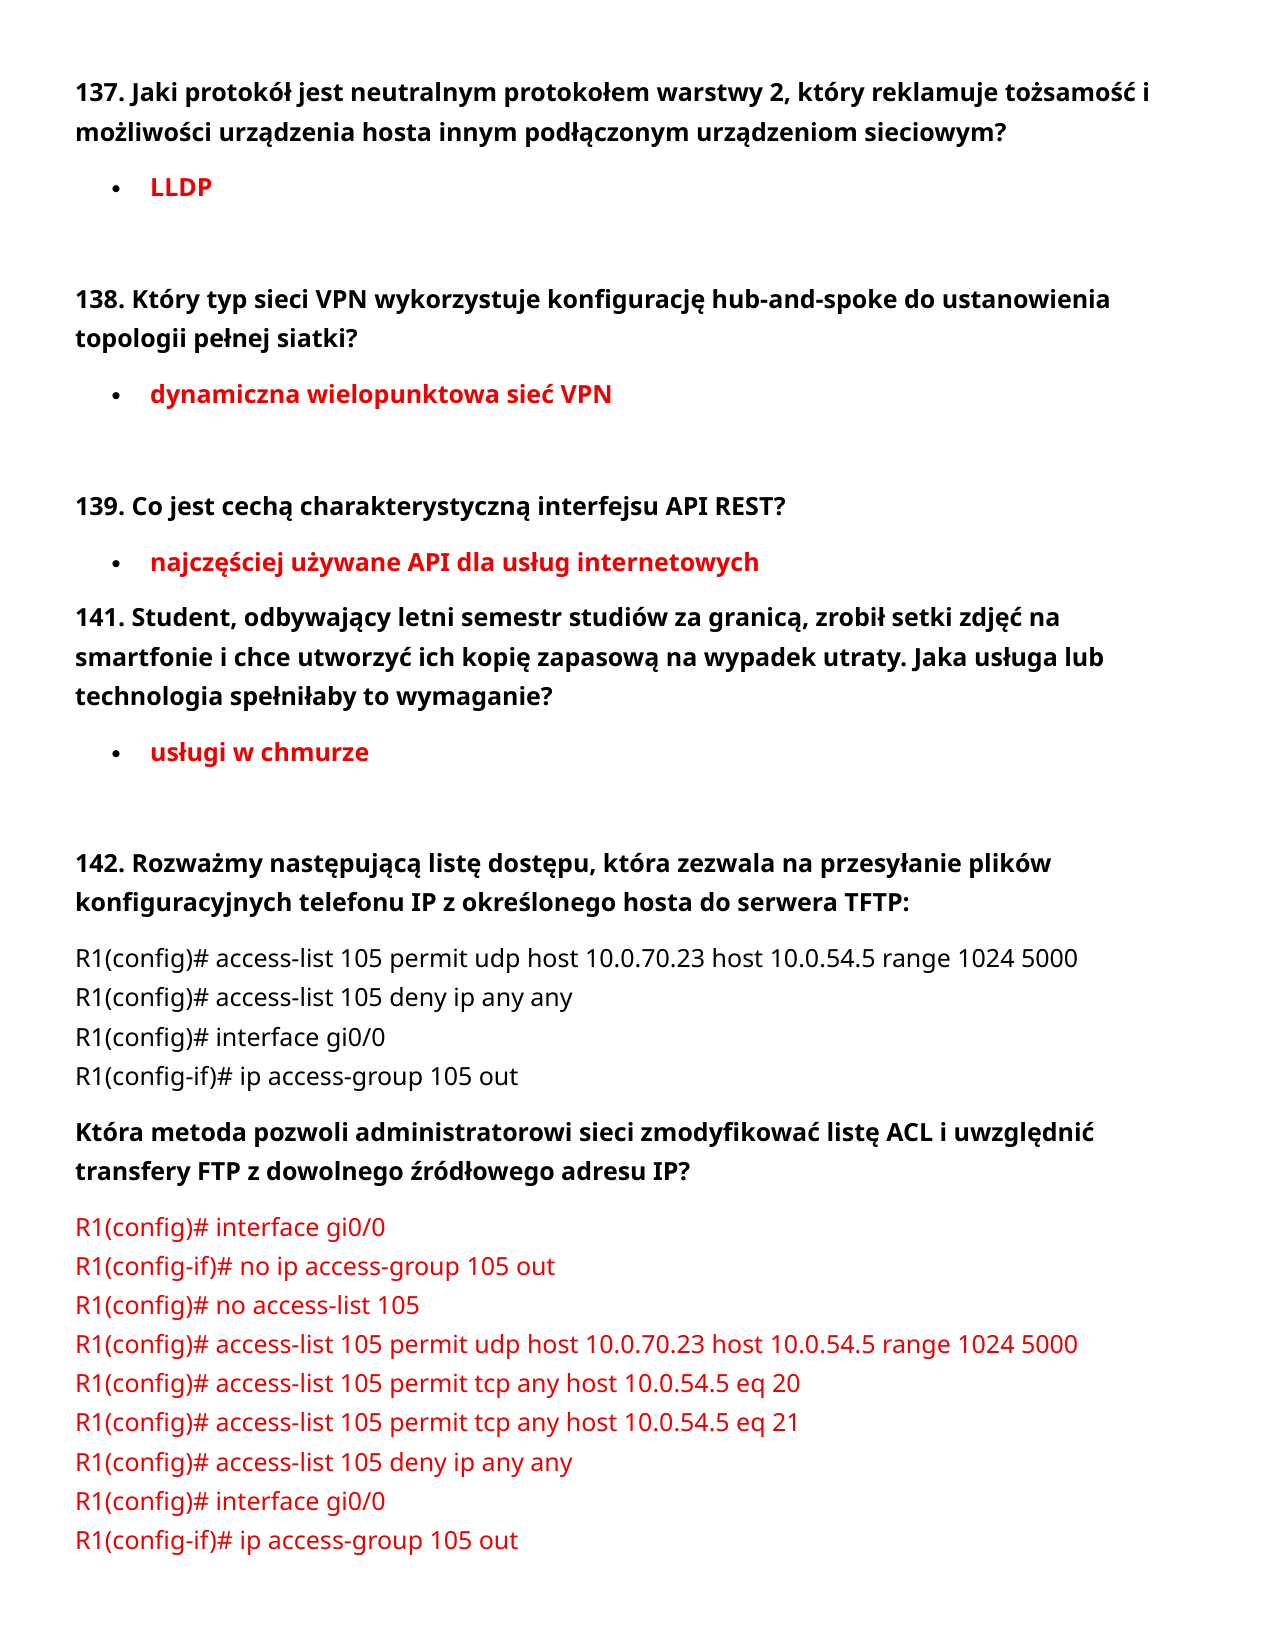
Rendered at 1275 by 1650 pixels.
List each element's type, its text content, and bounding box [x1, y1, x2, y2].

list najczęściej używane API dla usług internetowych [112, 544, 1200, 578]
text 139. Co jest cechą charakterystyczną interfejsu API REST? [75, 488, 1200, 522]
list LLDP [112, 170, 1200, 204]
text 137. Jaki protokół jest neutralnym protokołem warstwy 2, który reklamuje tożsamość i możliwości urządzenia hosta innym podłączonym urządzeniom sieciowym? [75, 75, 1200, 148]
text 138. Który typ sieci VPN wykorzystuje konfigurację hub-and-spoke do ustanowienia topologii pełnej siatki? [75, 282, 1200, 355]
text R1(config)# access-list 105 permit udp host 10.0.70.23 host 10.0.54.5 range 1024 5000 R1(config)# access-list 105 deny ip any any R1(config)# interface gi0/0 R1(config-if)# ip access-group 105 out [75, 941, 1200, 1092]
text 142. Rozważmy następującą listę dostępu, która zezwala na przesyłanie plików konfiguracyjnych telefonu IP z określonego hosta do serwera TFTP: [75, 846, 1200, 919]
text Która metoda pozwoli administratorowi sieci zmodyfikować listę ACL i uwzględnić transfery FTP z dowolnego źródłowego adresu IP? [75, 1114, 1200, 1187]
text R1(config)# interface gi0/0 R1(config-if)# no ip access-group 105 out R1(config)# no access-list 105 R1(config)# access-list 105 permit udp host 10.0.70.23 host 10.0.54.5 range 1024 5000 R1(config)# access-list 105 permit tcp any host 10.0.54.5 eq 20 R1(config)# access-list 105 permit tcp any host 10.0.54.5 eq 21 R1(config)# access-list 105 deny ip any any R1(config)# interface gi0/0 R1(config-if)# ip access-group 105 out [75, 1209, 1200, 1557]
text 141. Student, odbywający letni semestr studiów za granicą, zrobił setki zdjęć na smartfonie i chce utworzyć ich kopię zapasową na wypadek utraty. Jaka usługa lub technologia spełniłaby to wymaganie? [75, 600, 1200, 712]
list dynamiczna wielopunktowa sieć VPN [112, 377, 1200, 411]
list usługi w chmurze [112, 734, 1200, 768]
